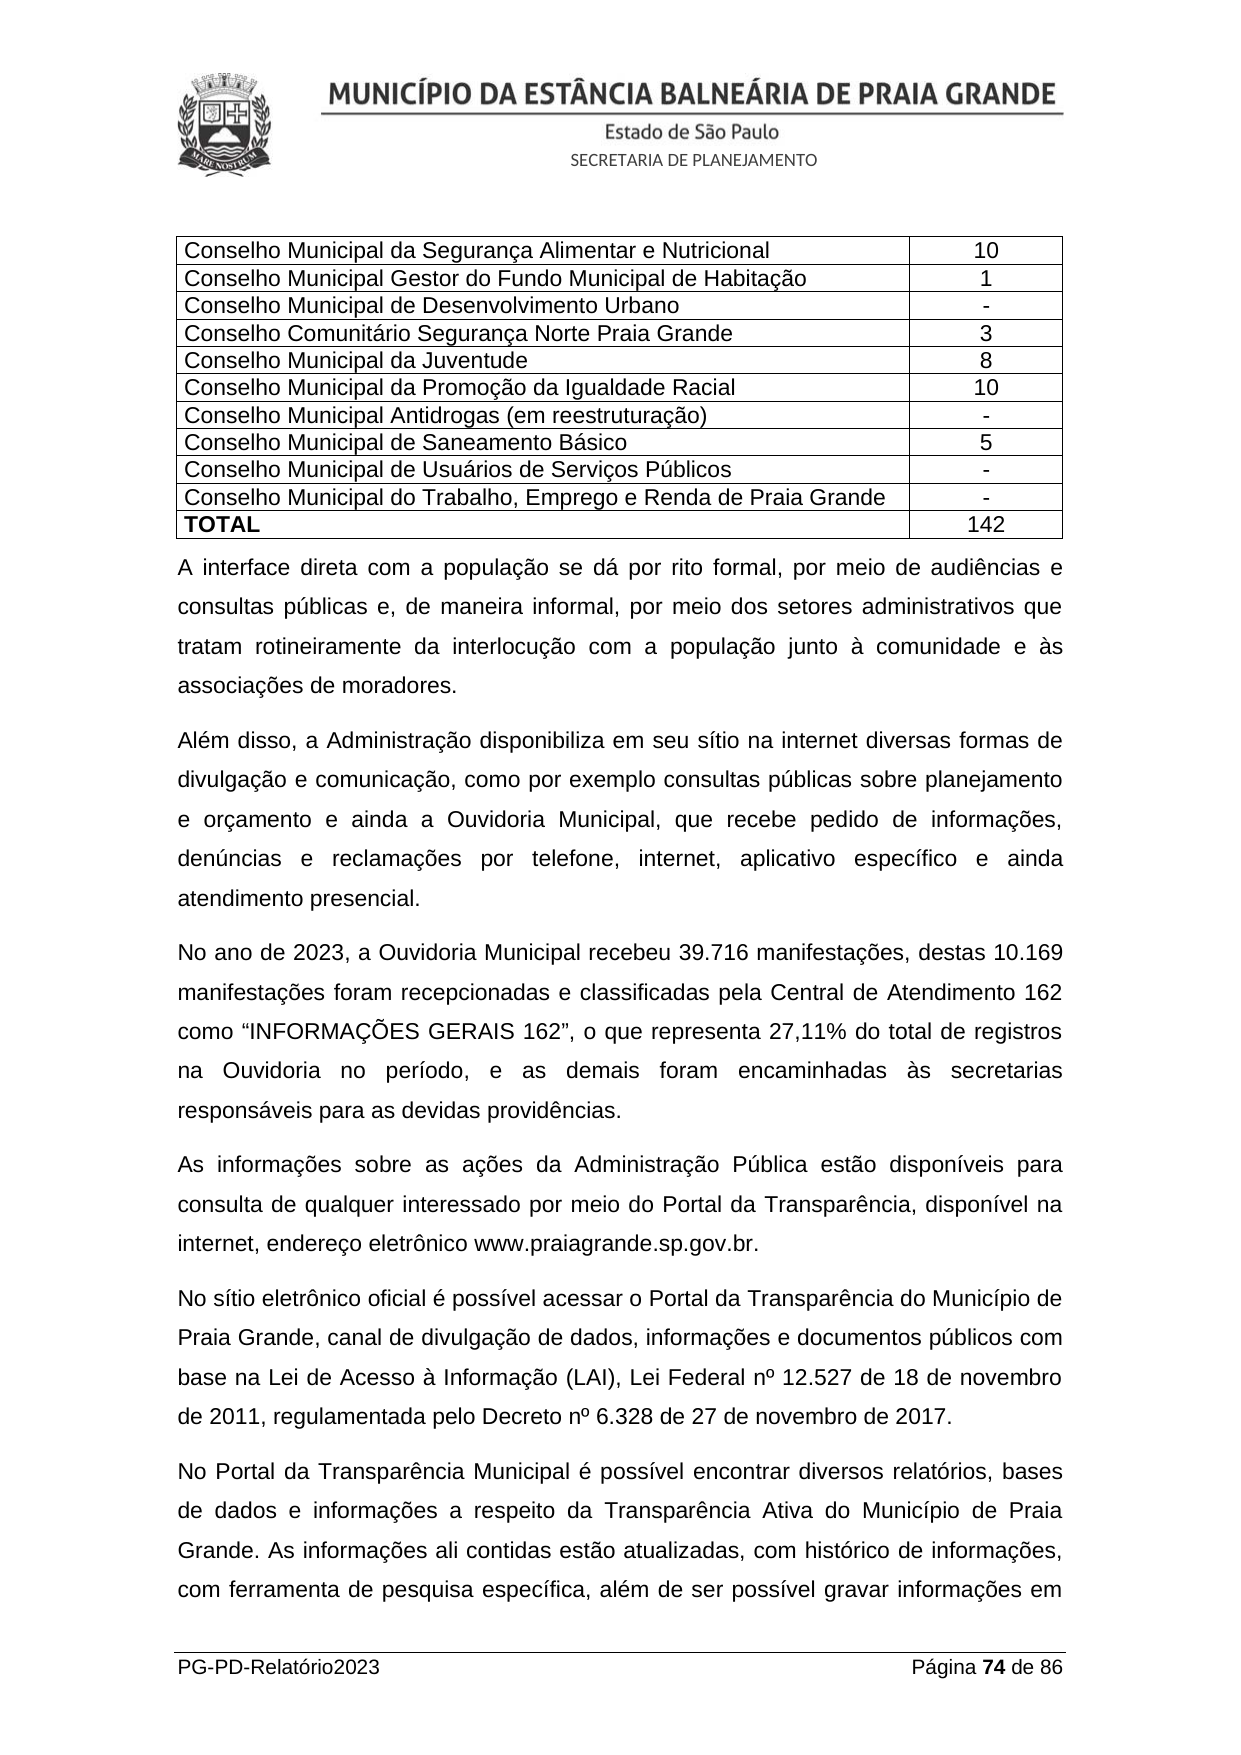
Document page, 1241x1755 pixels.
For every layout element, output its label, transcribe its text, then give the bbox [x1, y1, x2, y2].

table_cell Conselho Municipal de Usuários de Serviços Públicos [177, 456, 909, 483]
table_cell 142 [910, 511, 1062, 538]
table_cell Conselho Municipal Antidrogas (em reestruturação) [177, 402, 909, 428]
text A interface direta com a população se dá por rito formal, por meio de audiências e consultas públicas e, de maneira informal, por meio dos setores administrativos que tratam rotineiramente da interlocução com a população junto à comunidade e às associações de moradores. [177, 554, 1063, 698]
table_cell - [910, 292, 1062, 318]
table_cell Conselho Municipal da Segurança Alimentar e Nutricional [177, 237, 909, 264]
table_cell Conselho Municipal de Saneamento Básico [177, 429, 909, 455]
table_cell Conselho Municipal da Juventude [177, 347, 909, 373]
table_cell Conselho Municipal do Trabalho, Emprego e Renda de Praia Grande [177, 484, 909, 510]
table_cell 1 [910, 265, 1062, 291]
text No sítio eletrônico oficial é possível acessar o Portal da Transparência do Município de Praia Grande, canal de divulgação de dados, informações e documentos públicos com base na Lei de Acesso à Informação (LAI), Lei Federal nº 12.527 de 18 de novembro de 2011, regulamentada pelo Decreto nº 6.328 de 27 de novembro de 2017. [177, 1285, 1063, 1429]
table_cell - [910, 402, 1062, 428]
table_cell TOTAL [177, 511, 909, 538]
table_cell Conselho Municipal de Desenvolvimento Urbano [177, 292, 909, 318]
table_cell - [910, 484, 1062, 510]
text No Portal da Transparência Municipal é possível encontrar diversos relatórios, bases de dados e informações a respeito da Transparência Ativa do Município de Praia Grande. As informações ali contidas estão atualizadas, com histórico de informações, com ferramenta de pesquisa específica, além de ser possível gravar informações em [177, 1458, 1063, 1602]
table_cell Conselho Municipal Gestor do Fundo Municipal de Habitação [177, 265, 909, 291]
table_cell 8 [910, 347, 1062, 373]
text As informações sobre as ações da Administração Pública estão disponíveis para consulta de qualquer interessado por meio do Portal da Transparência, disponível na internet, endereço eletrônico www.praiagrande.sp.gov.br. [177, 1151, 1063, 1257]
table_cell 10 [910, 374, 1062, 401]
text No ano de 2023, a Ouvidoria Municipal recebeu 39.716 manifestações, destas 10.169 manifestações foram recepcionadas e classificadas pela Central de Atendimento 162 como “INFORMAÇÕES GERAIS 162”, o que representa 27,11% do total de registros na Ouvidoria no período, e as demais foram encaminhadas às secretarias responsáveis para as devidas providências. [177, 939, 1063, 1123]
table_cell 3 [910, 320, 1062, 346]
table_cell Conselho Comunitário Segurança Norte Praia Grande [177, 320, 909, 346]
table_cell - [910, 456, 1062, 483]
text Além disso, a Administração disponibiliza em seu sítio na internet diversas formas de divulgação e comunicação, como por exemplo consultas públicas sobre planejamento e orçamento e ainda a Ouvidoria Municipal, que recebe pedido de informações, denúncias e reclamações por telefone, internet, aplicativo específico e ainda atendimento presencial. [177, 727, 1063, 911]
table_cell 5 [910, 429, 1062, 455]
table_cell 10 [910, 237, 1062, 264]
table_cell Conselho Municipal da Promoção da Igualdade Racial [177, 374, 909, 401]
